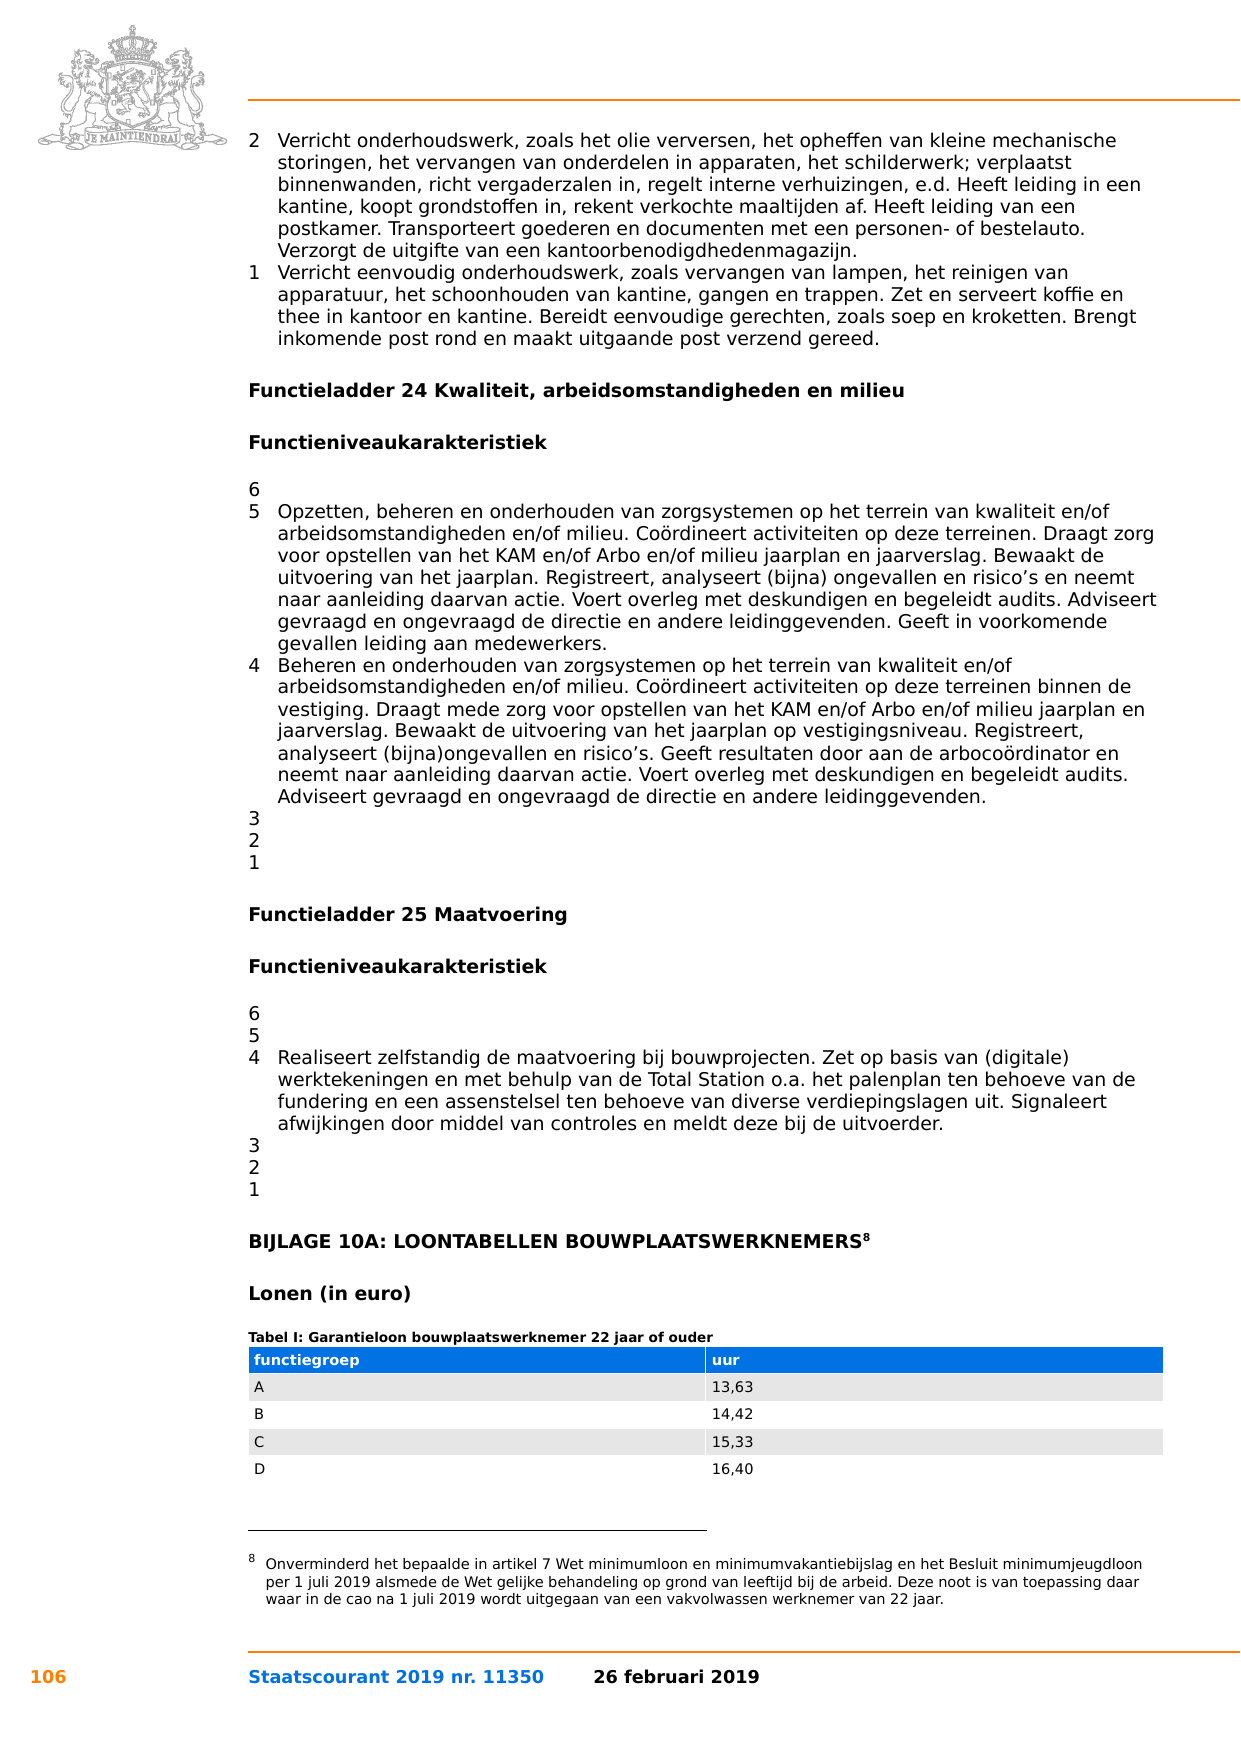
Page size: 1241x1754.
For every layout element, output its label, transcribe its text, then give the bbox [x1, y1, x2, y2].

table_cell C [249, 1429, 705, 1455]
subtitle BIJLAGE 10A: LOONTABELLEN BOUWPLAATSWERKNEMERS [248, 1231, 1163, 1253]
text 2 [248, 1157, 1163, 1179]
table_cell 13,63 [706, 1374, 1163, 1401]
text 2 [248, 830, 1163, 852]
text 4 Realiseert zelfstandig de maatvoering bij bouwprojecten. Zet op basis van (digitale) werktekeningen en met behulp van de Total Station o.a. het palenplan ten behoeve van de fundering en een assenstelsel ten behoeve van diverse verdiepingslagen uit. Signaleert afwijkingen door middel van controles en meldt deze bij de uitvoerder. [248, 1047, 1163, 1135]
text 5 Opzetten, beheren en onderhouden van zorgsystemen op het terrein van kwaliteit en/of arbeidsomstandigheden en/of milieu. Coördineert activiteiten op deze terreinen. Draagt zorg voor opstellen van het KAM en/of Arbo en/of milieu jaarplan en jaarverslag. Bewaakt de uitvoering van het jaarplan. Registreert, analyseert (bijna) ongevallen en risico’s en neemt naar aanleiding daarvan actie. Voert overleg met deskundigen en begeleidt audits. Adviseert gevraagd en ongevraagd de directie en andere leidinggevenden. Geeft in voorkomende gevallen leiding aan medewerkers. [248, 501, 1163, 654]
table_cell D [249, 1456, 705, 1483]
table_cell 15,33 [706, 1429, 1163, 1455]
subtitle Functieniveaukarakteristiek [248, 432, 1163, 454]
text 3 [248, 808, 1163, 830]
text 3 [248, 1135, 1163, 1157]
text Onverminderd het bepaalde in artikel 7 Wet minimumloon en minimumvakantiebijslag en het Besluit minimumjeugdloon per 1 juli 2019 alsmede de Wet gelijke behandeling op grond van leeftijd bij de arbeid. Deze noot is van toepassing daar waar in de cao na 1 juli 2019 wordt uitgegaan van een vakvolwassen werknemer van 22 jaar. [248, 1552, 1163, 1608]
text 4 Beheren en onderhouden van zorgsystemen op het terrein van kwaliteit en/of arbeidsomstandigheden en/of milieu. Coördineert activiteiten op deze terreinen binnen de vestiging. Draagt mede zorg voor opstellen van het KAM en/of Arbo en/of milieu jaarplan en jaarverslag. Bewaakt de uitvoering van het jaarplan op vestigingsniveau. Registreert, analyseert (bijna)ongevallen en risico’s. Geeft resultaten door aan de arbocoördinator en neemt naar aanleiding daarvan actie. Voert overleg met deskundigen en begeleidt audits. Adviseert gevraagd en ongevraagd de directie en andere leidinggevenden. [248, 654, 1163, 808]
picture [38, 25, 227, 150]
text 1 [248, 1179, 1163, 1201]
text 5 [248, 1025, 1163, 1047]
table_cell uur [706, 1347, 1163, 1373]
text 1 Verricht eenvoudig onderhoudswerk, zoals vervangen van lampen, het reinigen van apparatuur, het schoonhouden van kantine, gangen en trappen. Zet en serveert koffie en thee in kantoor en kantine. Bereidt eenvoudige gerechten, zoals soep en kroketten. Brengt inkomende post rond en maakt uitgaande post verzend gereed. [248, 262, 1163, 350]
text 2 Verricht onderhoudswerk, zoals het olie verversen, het opheffen van kleine mechanische storingen, het vervangen van onderdelen in apparaten, het schilderwerk; verplaatst binnenwanden, richt vergaderzalen in, regelt interne verhuizingen, e.d. Heeft leiding in een kantine, koopt grondstoffen in, rekent verkochte maaltijden af. Heeft leiding van een postkamer. Transporteert goederen en documenten met een personen- of bestelauto. Verzorgt de uitgifte van een kantoorbenodigdhedenmagazijn. [248, 130, 1163, 262]
table_header Tabel I: Garantieloon bouwplaatswerknemer 22 jaar of ouder [248, 1330, 1163, 1346]
table_cell A [249, 1374, 705, 1401]
subtitle Functieladder 24 Kwaliteit, arbeidsomstandigheden en milieu [248, 380, 1163, 402]
subtitle Lonen (in euro) [248, 1283, 1163, 1305]
table_cell 14,42 [706, 1402, 1163, 1428]
subtitle Functieniveaukarakteristiek [248, 956, 1163, 978]
table_cell functiegroep [249, 1347, 705, 1373]
text 6 [248, 1003, 1163, 1025]
text 1 [248, 852, 1163, 874]
table_cell B [249, 1402, 705, 1428]
subtitle Functieladder 25 Maatvoering [248, 904, 1163, 926]
table_cell 16,40 [706, 1456, 1163, 1483]
text 6 [248, 479, 1163, 501]
